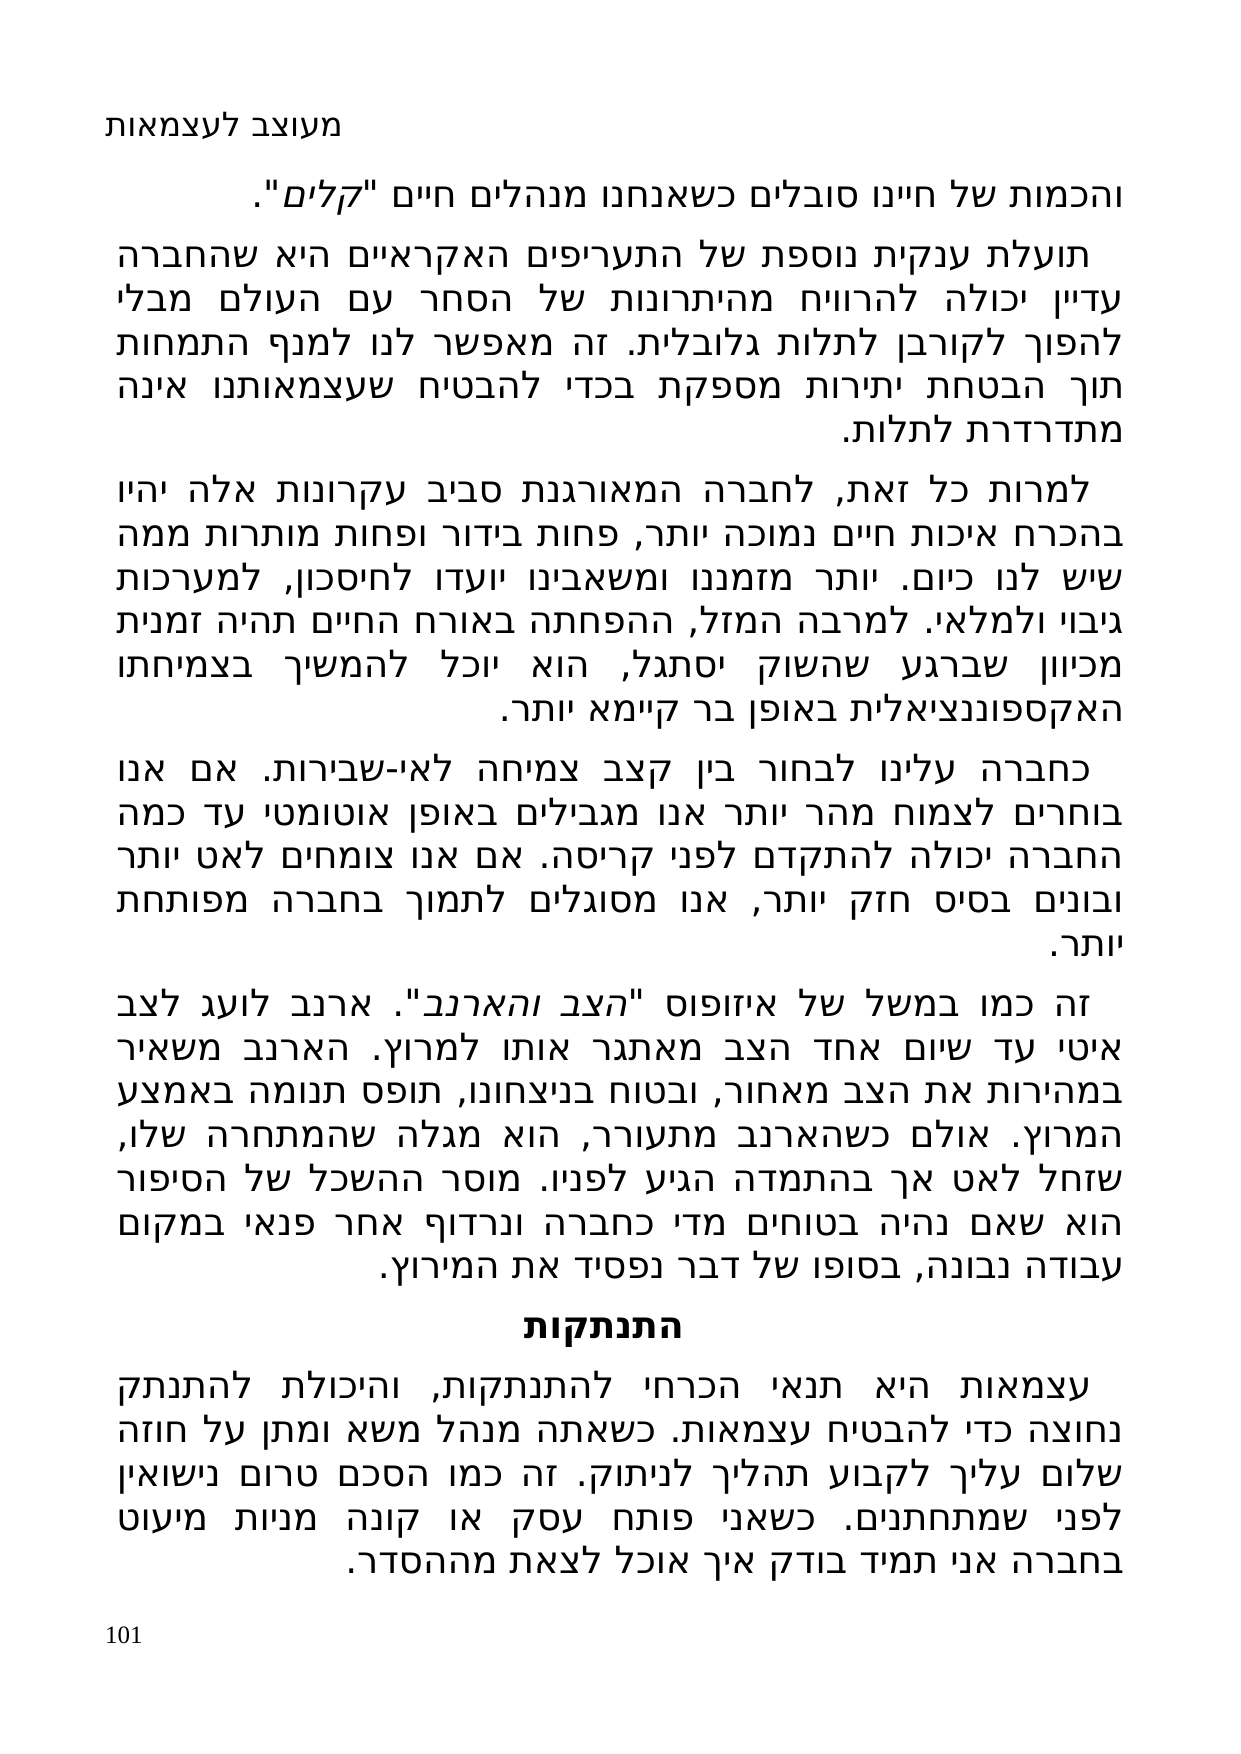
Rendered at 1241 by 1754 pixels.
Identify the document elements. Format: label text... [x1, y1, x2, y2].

text למרות כל זאת, לחברה המאורגנת סביב עקרונות אלה יהיו בהכרח איכות חיים נמוכה יותר, פחות בידור ופחות מותרות ממה שיש לנו כיום. יותר מזמננו ומשאבינו יועדו לחיסכון, למערכות גיבוי ולמלאי. למרבה המזל, ההפחתה באורח החיים תהיה זמנית מכיוון שברגע שהשוק יסתגל, הוא יוכל להמשיך בצמיחתו האקספוננציאלית באופן בר קיימא יותר. [116, 467, 1124, 730]
text כחברה עלינו לבחור בין קצב צמיחה לאי-שבירות. אם אנו בוחרים לצמוח מהר יותר אנו מגבילים באופן אוטומטי עד כמה החברה יכולה להתקדם לפני קריסה. אם אנו צומחים לאט יותר ובונים בסיס חזק יותר, אנו מסוגלים לתמוך בחברה מפותחת יותר. [116, 746, 1124, 965]
text זה כמו במשל של איזופוס "הצב והארנב". ארנב לועג לצב איטי עד שיום אחד הצב מאתגר אותו למרוץ. הארנב משאיר במהירות את הצב מאחור, ובטוח בניצחונו, תופס תנומה באמצע המרוץ. אולם כשהארנב מתעורר, הוא מגלה שהמתחרה שלו, שזחל לאט אך בהתמדה הגיע לפניו. מוסר ההשכל של הסיפור הוא שאם נהיה בטוחים מדי כחברה ונרדוף אחר פנאי במקום עבודה נבונה, בסופו של דבר נפסיד את המירוץ. [116, 981, 1124, 1287]
text תועלת ענקית נוספת של התעריפים האקראיים היא שהחברה עדיין יכולה להרוויח מהיתרונות של הסחר עם העולם מבלי להפוך לקורבן לתלות גלובלית. זה מאפשר לנו למנף התמחות תוך הבטחת יתירות מספקת בכדי להבטיח שעצמאותנו אינה מתדרדרת לתלות. [116, 232, 1124, 451]
text עצמאות היא תנאי הכרחי להתנתקות, והיכולת להתנתק נחוצה כדי להבטיח עצמאות. כשאתה מנהל משא ומתן על חוזה שלום עליך לקבוע תהליך לניתוק. זה כמו הסכם טרום נישואין לפני שמתחתנים. כשאני פותח עסק או קונה מניות מיעוט בחברה אני תמיד בודק איך אוכל לצאת מההסדר. [116, 1364, 1124, 1582]
text והכמות של חיינו סובלים כשאנחנו מנהלים חיים "קלים". [116, 172, 1124, 216]
subtitle התנתקות [116, 1304, 1124, 1347]
